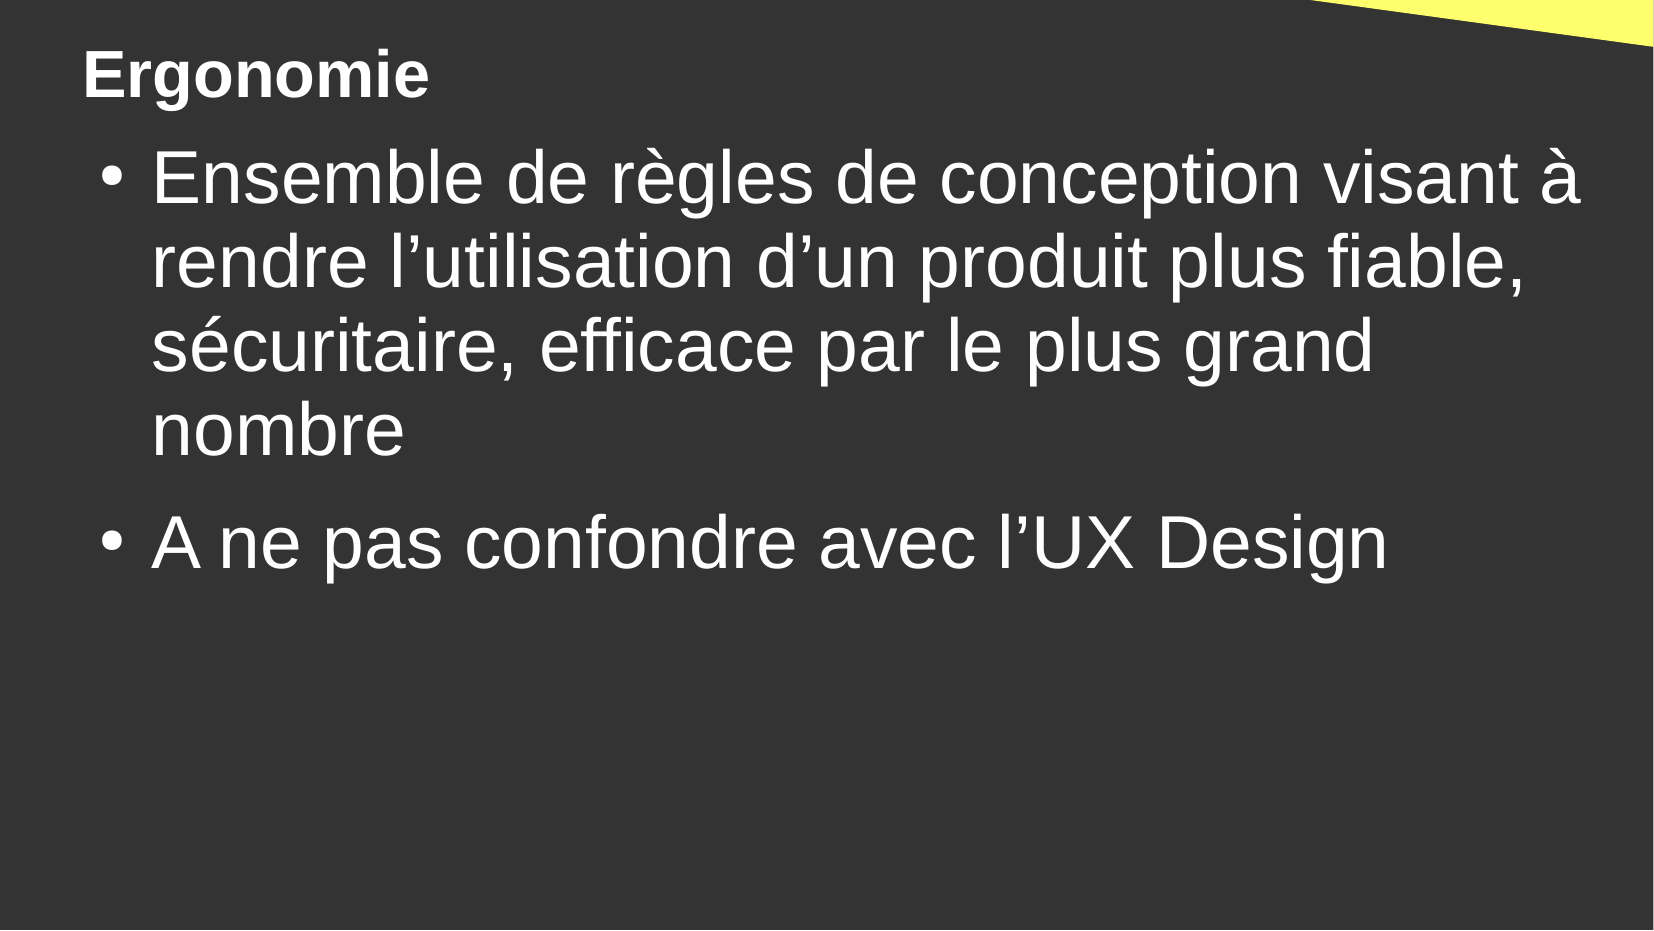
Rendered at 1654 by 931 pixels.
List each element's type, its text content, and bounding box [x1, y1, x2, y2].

list Ensemble de règles de conception visant à rendre l’utilisation d’un produit plus fiable, sécuritaire, efficace par le plus grand nombre A ne pas confondre avec l’UX Design [80, 135, 1620, 851]
title Ergonomie [82, 37, 1571, 114]
text_box [1310, 0, 1654, 47]
